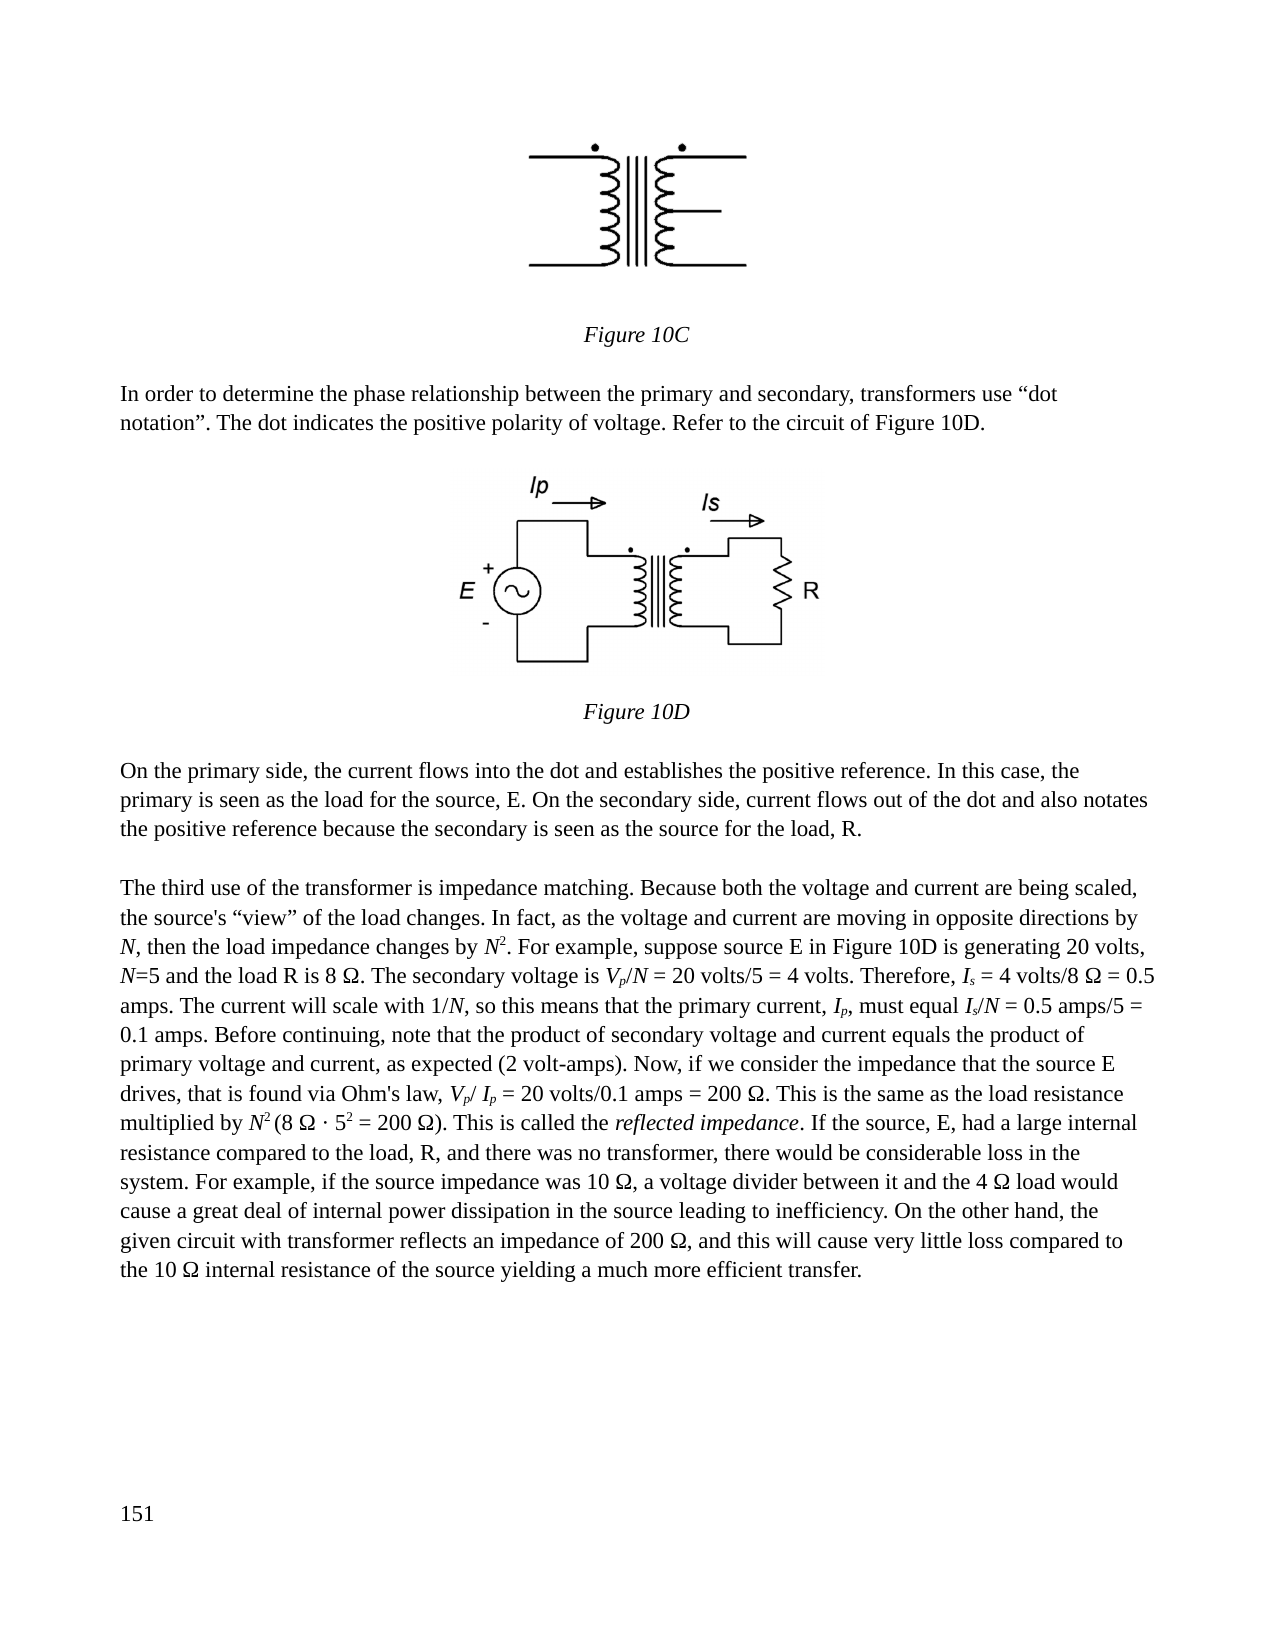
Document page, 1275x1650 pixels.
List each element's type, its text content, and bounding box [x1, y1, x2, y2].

text Figure 10D [120, 698, 1155, 724]
picture [510, 120, 766, 299]
text On the primary side, the current flows into the dot and establishes the positive reference. In this case, the primary is seen as the load for the source, E. On the secondary side, current flows out of the dot and also notates the positive reference because the secondary is seen as the source for the load, R. [120, 757, 1155, 842]
text The third use of the transformer is impedance matching. Because both the voltage and current are being scaled, the source's “view” of the load changes. In fact, as the voltage and current are moving in opposite directions by N, then the load impedance changes by N2. For example, suppose source E in Figure 10D is generating 20 volts, N=5 and the load R is 8 Ω. The secondary voltage is Vp/N = 20 volts/5 = 4 volts. Therefore, Is = 4 volts/8 Ω = 0.5 amps. The current will scale with 1/N, so this means that the primary current, Ip, must equal Is/N = 0.5 amps/5 = 0.1 amps. Before continuing, note that the product of secondary voltage and current equals the product of primary voltage and current, as expected (2 volt-amps). Now, if we consider the impedance that the source E drives, that is found via Ohm's law, Vp/ Ip = 20 volts/0.1 amps = 200 Ω. This is the same as the load resistance multiplied by N2 (8 Ω · 52 = 200 Ω). This is called the reflected impedance. If the source, E, had a large internal resistance compared to the load, R, and there was no transformer, there would be considerable loss in the system. For example, if the source impedance was 10 Ω, a voltage divider between it and the 4 Ω load would cause a great deal of internal power dissipation in the source leading to inefficiency. On the other hand, the given circuit with transformer reflects an impedance of 200 Ω, and this will cause very little loss compared to the 10 Ω internal resistance of the source yielding a much more efficient transfer. [120, 874, 1155, 1282]
text In order to determine the phase relationship between the primary and secondary, transformers use “dot notation”. The dot indicates the positive polarity of voltage. Refer to the circuit of Figure 10D. [120, 380, 1155, 436]
picture [450, 468, 826, 676]
text Figure 10C [120, 321, 1155, 348]
